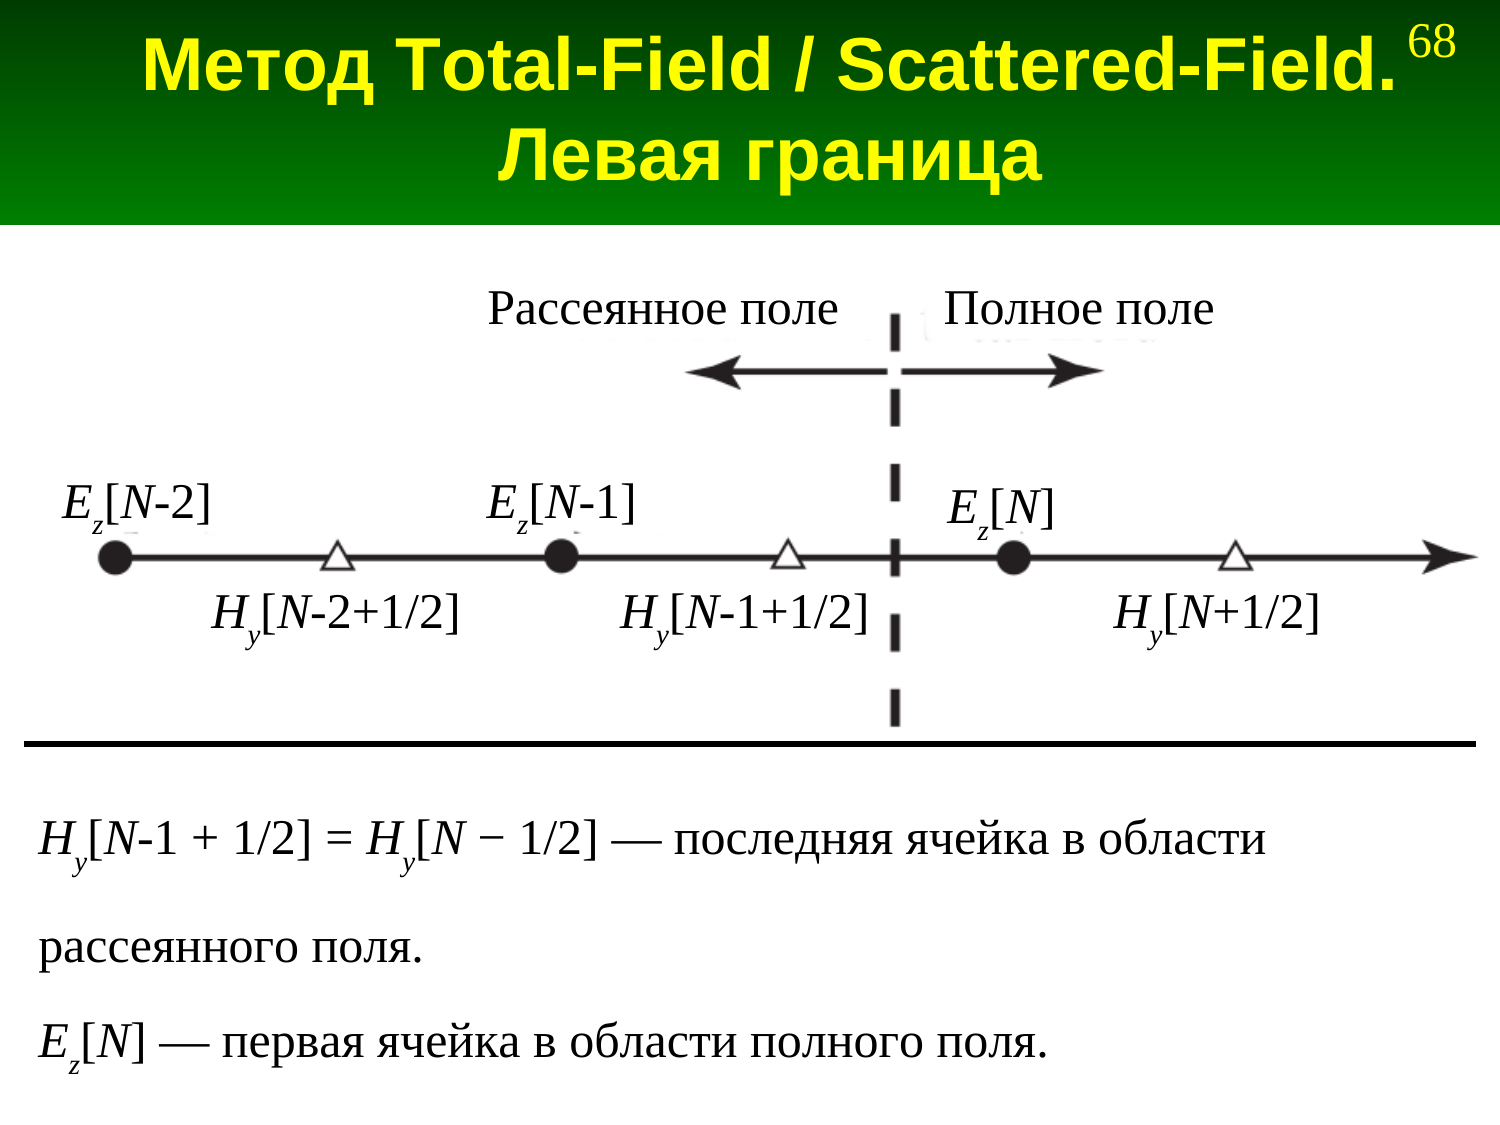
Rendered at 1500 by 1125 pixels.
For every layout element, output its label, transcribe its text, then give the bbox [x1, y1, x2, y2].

picture [82, 263, 1500, 745]
text_box Рассеянное поле [472, 267, 855, 343]
title Метод Total-Field / Scattered-Field. Левая граница [100, 7, 1441, 204]
text_box Полное поле [928, 267, 1230, 343]
text_box Ez[N] [932, 466, 1099, 558]
text_box Hy[N+1/2] [1098, 570, 1374, 706]
text_box Hy[N-1 + 1/2] = Hy[N − 1/2] — последняя ячейка в области рассеянного поля. Ez[N] — первая ячейка в области полного поля. [23, 797, 1369, 1100]
text_box Hy[N-1+1/2] [605, 570, 893, 719]
text_box Ez[N-1] [471, 460, 657, 608]
text_box Hy[N-2+1/2] [196, 570, 481, 706]
text_box Ez[N-2] [47, 460, 232, 608]
